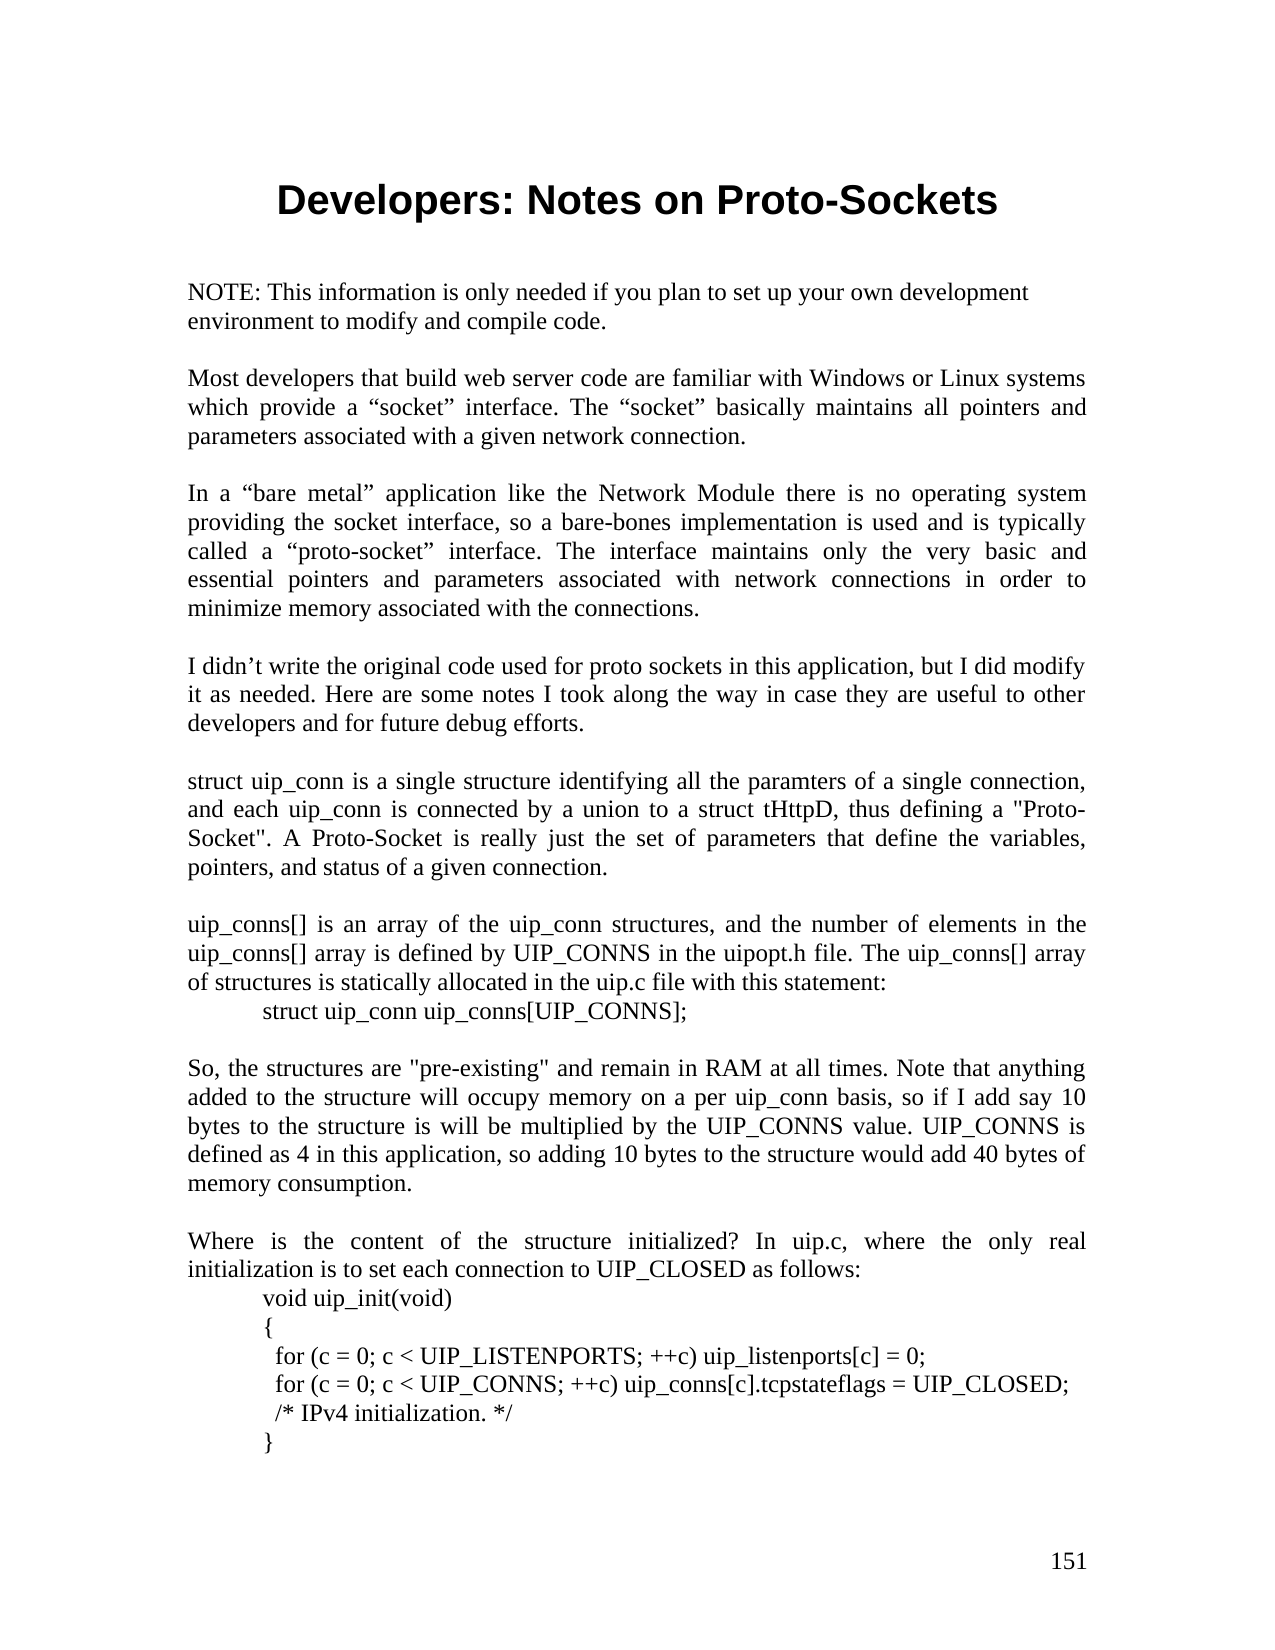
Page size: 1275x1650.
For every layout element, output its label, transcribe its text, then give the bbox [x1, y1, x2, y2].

text I didn’t write the original code used for proto sockets in this application, but I did modify it as needed. Here are some notes I took along the way in case they are useful to other developers and for future debug efforts. [187, 651, 1087, 737]
text So, the structures are "pre-existing" and remain in RAM at all times. Note that anything added to the structure will occupy memory on a per uip_conn basis, so if I add say 10 bytes to the structure is will be multiplied by the UIP_CONNS value. UIP_CONNS is defined as 4 in this application, so adding 10 bytes to the structure would add 40 bytes of memory consumption. [187, 1053, 1087, 1197]
text { [262, 1312, 1087, 1341]
text struct uip_conn is a single structure identifying all the paramters of a single connection, and each uip_conn is connected by a union to a struct tHttpD, thus defining a "Proto-Socket". A Proto-Socket is really just the set of parameters that define the variables, pointers, and status of a given connection. [187, 766, 1087, 881]
text for (c = 0; c < UIP_CONNS; ++c) uip_conns[c].tcpstateflags = UIP_CLOSED; [262, 1369, 1087, 1398]
text /* IPv4 initialization. */ [262, 1398, 1087, 1427]
text uip_conns[] is an array of the uip_conn structures, and the number of elements in the uip_conns[] array is defined by UIP_CONNS in the uipopt.h file. The uip_conns[] array of structures is statically allocated in the uip.c file with this statement: [187, 909, 1087, 996]
text for (c = 0; c < UIP_LISTENPORTS; ++c) uip_listenports[c] = 0; [262, 1341, 1087, 1369]
text struct uip_conn uip_conns[UIP_CONNS]; [262, 996, 1087, 1024]
text void uip_init(void) [262, 1283, 1087, 1312]
subtitle Developers: Notes on Proto-Sockets [187, 175, 1087, 223]
text } [262, 1427, 1087, 1456]
text Where is the content of the structure initialized? In uip.c, where the only real initialization is to set each connection to UIP_CLOSED as follows: [187, 1226, 1087, 1283]
text NOTE: This information is only needed if you plan to set up your own development environment to modify and compile code. [187, 277, 1087, 334]
text Most developers that build web server code are familiar with Windows or Linux systems which provide a “socket” interface. The “socket” basically maintains all pointers and parameters associated with a given network connection. [187, 363, 1087, 449]
text In a “bare metal” application like the Network Module there is no operating system providing the socket interface, so a bare-bones implementation is used and is typically called a “proto-socket” interface. The interface maintains only the very basic and essential pointers and parameters associated with network connections in order to minimize memory associated with the connections. [187, 478, 1087, 622]
